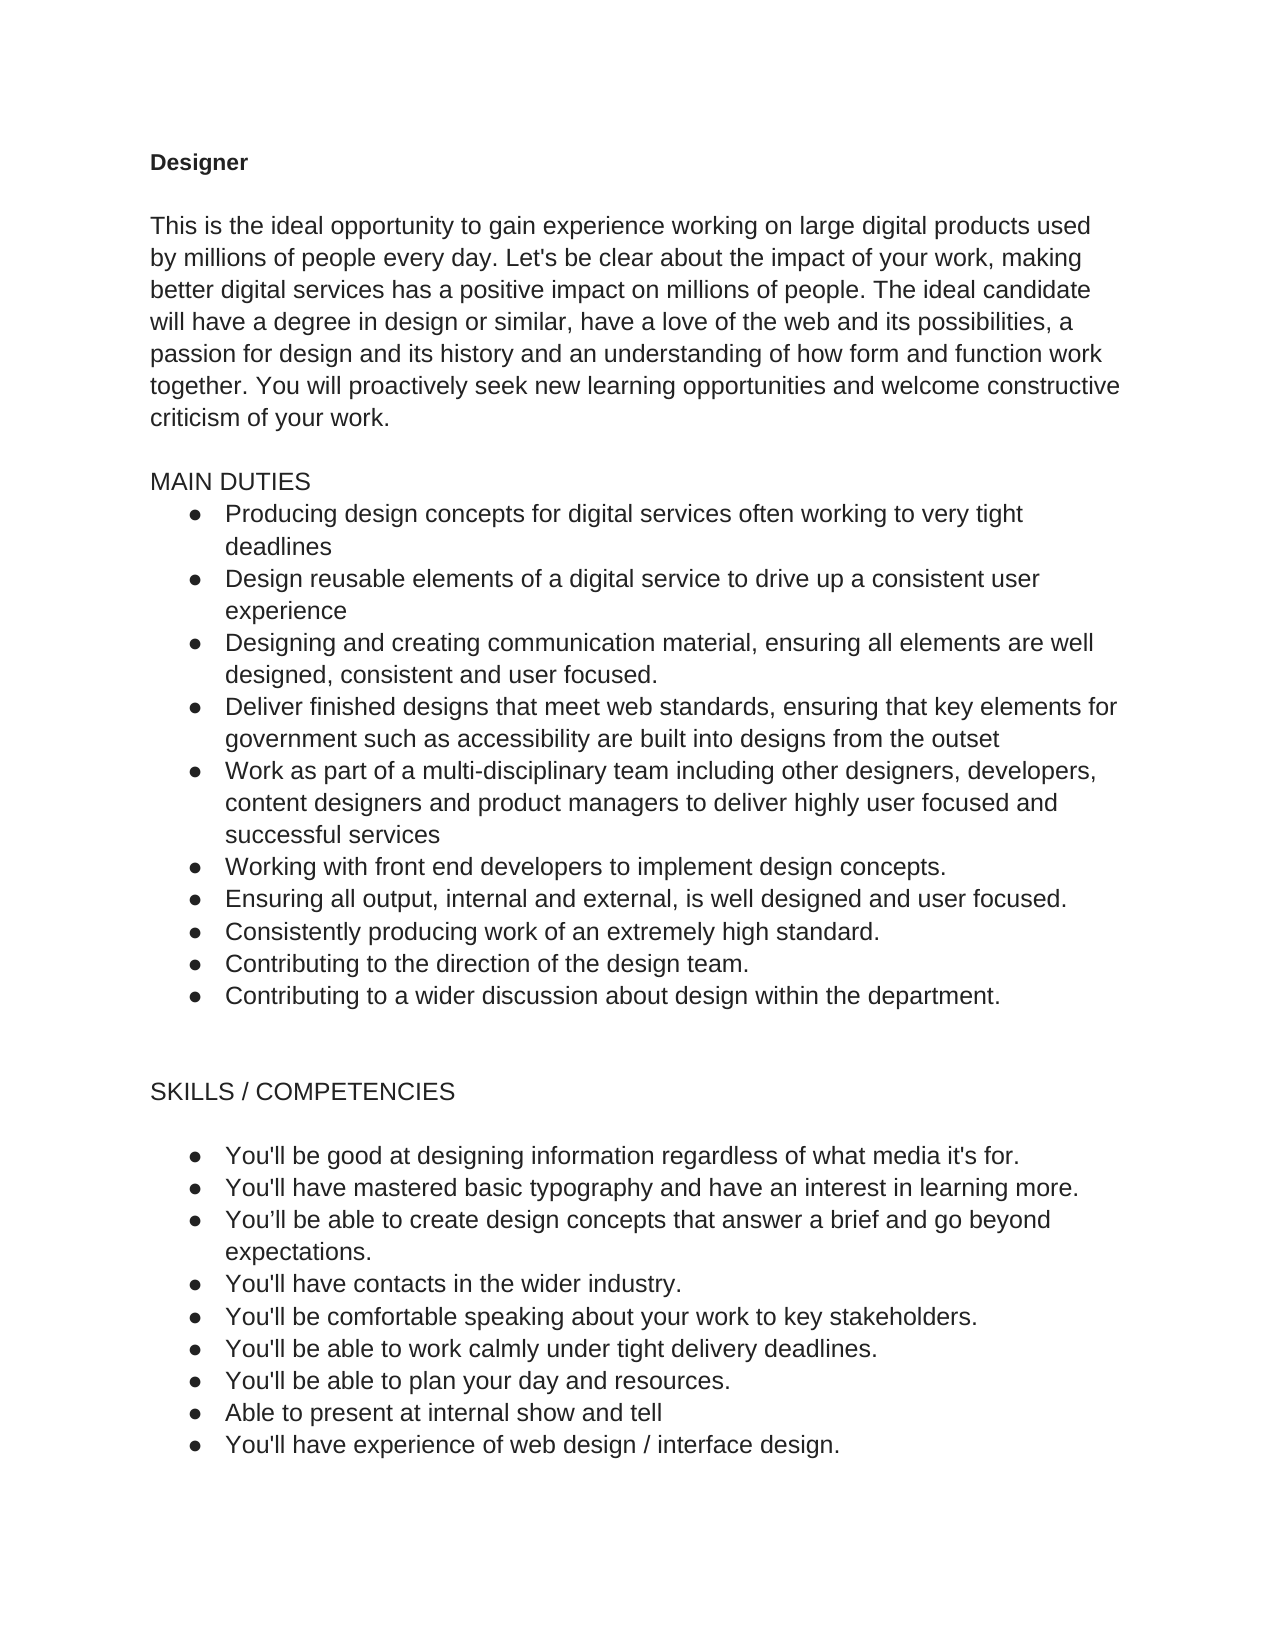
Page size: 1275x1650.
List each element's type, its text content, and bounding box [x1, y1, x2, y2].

list You’ll be able to create design concepts that answer a brief and go beyond expectations. [187, 1206, 1125, 1266]
list Deliver finished designs that meet web standards, ensuring that key elements for government such as accessibility are built into designs from the outset [187, 693, 1125, 753]
list Working with front end developers to implement design concepts. [187, 853, 1125, 881]
list Producing design concepts for digital services often working to very tight deadlines [187, 500, 1125, 560]
list You'll be able to plan your day and resources. [187, 1366, 1125, 1394]
list Ensuring all output, internal and external, is well designed and user focused. [187, 885, 1125, 913]
list Work as part of a multi-disciplinary team including other designers, developers, content designers and product managers to deliver highly user focused and successful services [187, 757, 1125, 849]
list Designing and creating communication material, ensuring all elements are well designed, consistent and user focused. [187, 628, 1125, 688]
list Design reusable elements of a digital service to drive up a consistent user experience [187, 564, 1125, 624]
text MAIN DUTIES [150, 468, 1125, 496]
text SKILLS / COMPETENCIES [150, 1078, 1125, 1106]
text Designer [150, 150, 1125, 176]
list You'll be able to work calmly under tight delivery deadlines. [187, 1334, 1125, 1362]
list Able to present at internal show and tell [187, 1398, 1125, 1426]
list You'll have mastered basic typography and have an interest in learning more. [187, 1174, 1125, 1202]
list You'll have contacts in the wider industry. [187, 1270, 1125, 1298]
list You'll be good at designing information regardless of what media it's for. [187, 1142, 1125, 1170]
list Contributing to the direction of the design team. [187, 949, 1125, 977]
text This is the ideal opportunity to gain experience working on large digital products used by millions of people every day. Let's be clear about the impact of your work, making better digital services has a positive impact on millions of people. The ideal candidate will have a degree in design or similar, have a love of the web and its possibilities, a passion for design and its history and an understanding of how form and function work together. You will proactively seek new learning opportunities and welcome constructive criticism of your work. [150, 211, 1125, 432]
list Consistently producing work of an extremely high standard. [187, 917, 1125, 945]
list Contributing to a wider discussion about design within the department. [187, 981, 1125, 1009]
list You'll have experience of web design / interface design. [187, 1431, 1125, 1458]
list You'll be comfortable speaking about your work to key stakeholders. [187, 1302, 1125, 1330]
